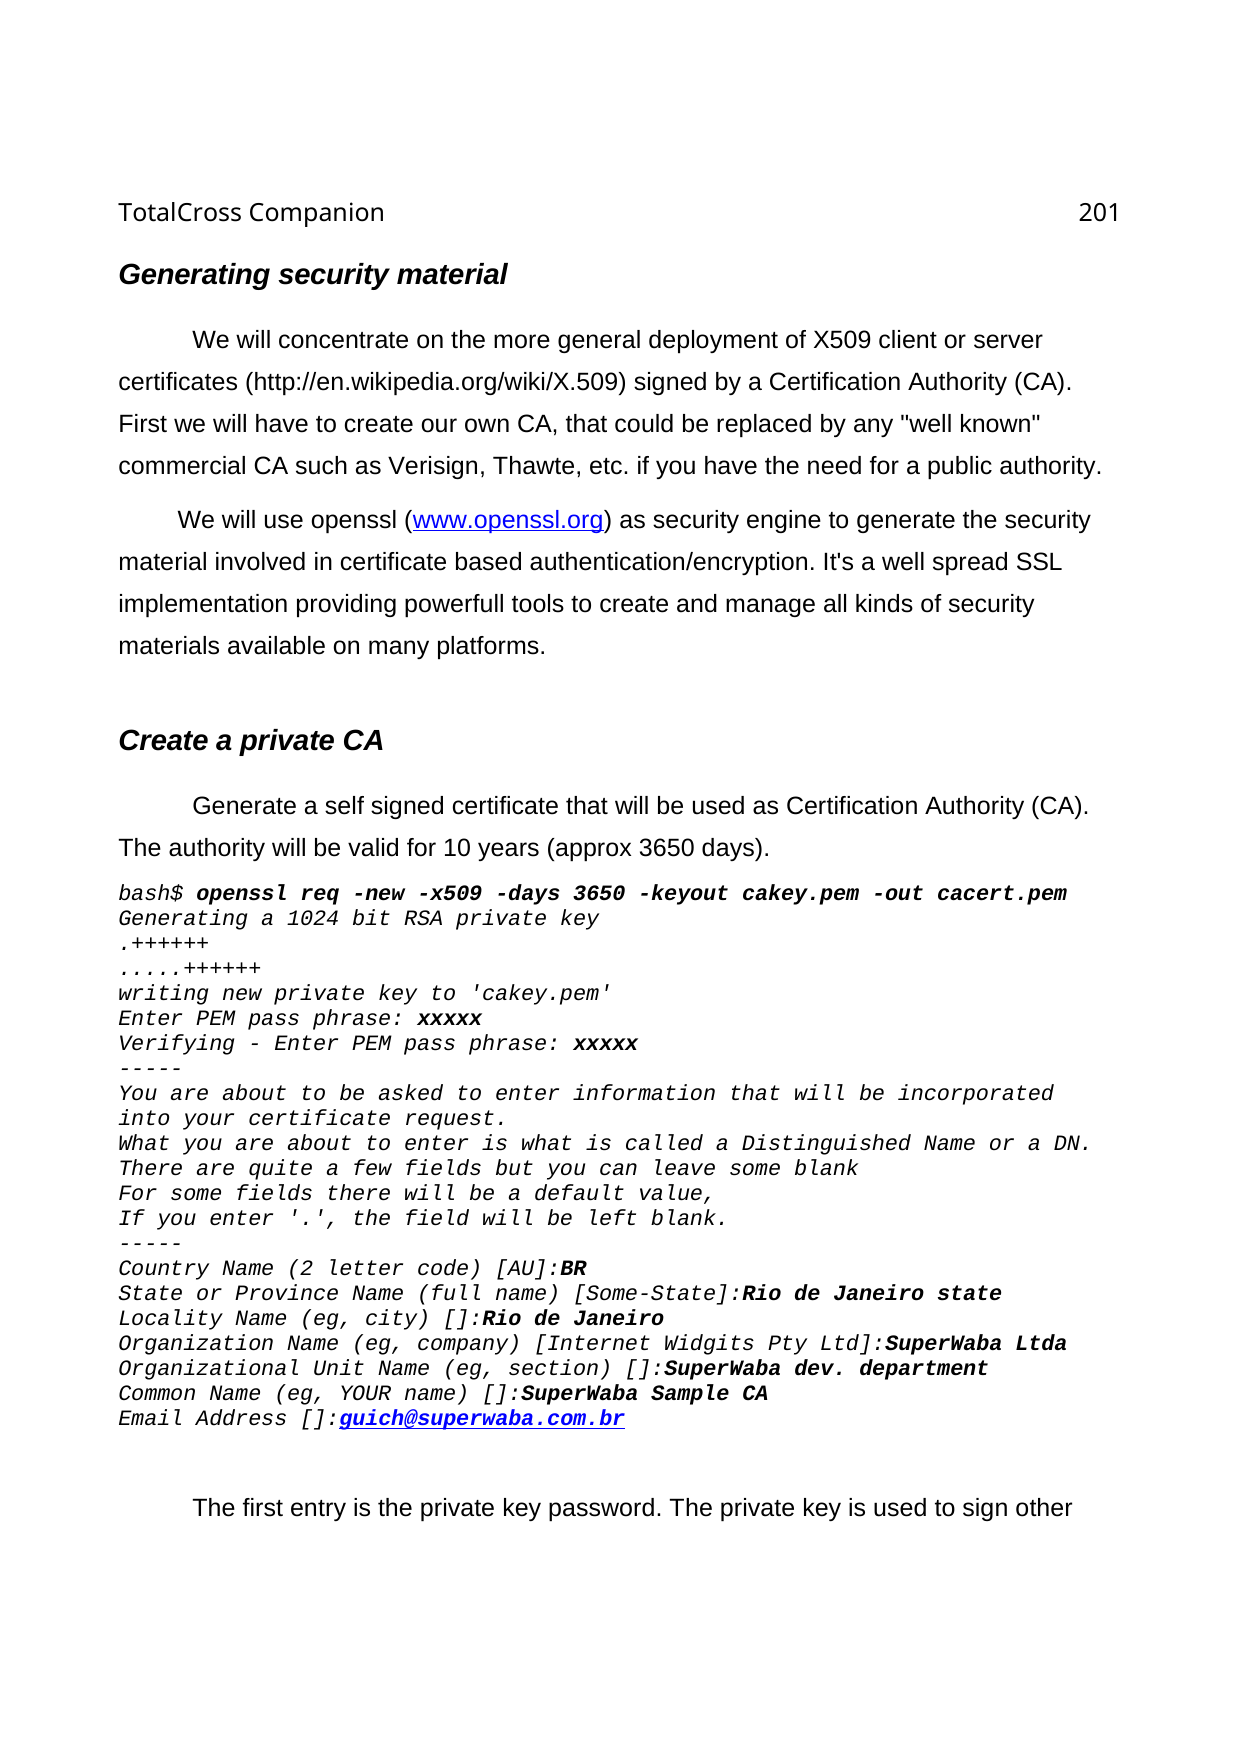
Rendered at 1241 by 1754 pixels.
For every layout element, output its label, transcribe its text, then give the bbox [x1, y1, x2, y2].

text Country Name (2 letter code) [AU]:BR [118, 1257, 1122, 1282]
text Generate a self signed certificate that will be used as Certification Authority (CA). The authority will be valid for 10 years (approx 3650 days). [118, 792, 1122, 862]
text .....++++++ [118, 957, 1122, 982]
text We will use openssl (www.openssl.org) as security engine to generate the security material involved in certificate based authentication/encryption. It's a well spread SSL implementation providing powerfull tools to create and manage all kinds of security materials available on many platforms. [118, 506, 1122, 660]
text Verifying - Enter PEM pass phrase: xxxxx [118, 1032, 1122, 1057]
subtitle Create a private CA [118, 724, 1122, 757]
text If you enter '.', the field will be left blank. [118, 1207, 1122, 1232]
text The first entry is the private key password. The private key is used to sign other [118, 1494, 1122, 1522]
text into your certificate request. [118, 1107, 1122, 1132]
text For some fields there will be a default value, [118, 1182, 1122, 1207]
text Enter PEM pass phrase: xxxxx [118, 1007, 1122, 1032]
text State or Province Name (full name) [Some-State]:Rio de Janeiro state [118, 1282, 1122, 1307]
text There are quite a few fields but you can leave some blank [118, 1157, 1122, 1182]
text Organizational Unit Name (eg, section) []:SuperWaba dev. department [118, 1357, 1122, 1382]
text Generating a 1024 bit RSA private key [118, 907, 1122, 932]
text .++++++ [118, 932, 1122, 957]
text ----- [118, 1057, 1122, 1082]
text You are about to be asked to enter information that will be incorporated [118, 1082, 1122, 1107]
subtitle Generating security material [118, 258, 1122, 291]
text Locality Name (eg, city) []:Rio de Janeiro [118, 1307, 1122, 1332]
text Organization Name (eg, company) [Internet Widgits Pty Ltd]:SuperWaba Ltda [118, 1332, 1122, 1357]
text Common Name (eg, YOUR name) []:SuperWaba Sample CA [118, 1382, 1122, 1407]
text Email Address []:guich@superwaba.com.br [118, 1407, 1122, 1432]
text bash$ openssl req -new -x509 -days 3650 -keyout cakey.pem -out cacert.pem [118, 882, 1122, 907]
text We will concentrate on the more general deployment of X509 client or server certificates (http://en.wikipedia.org/wiki/X.509) signed by a Certification Authority (CA). First we will have to create our own CA, that could be replaced by any "well known" commercial CA such as Verisign, Thawte, etc. if you have the need for a public authority. [118, 326, 1122, 480]
text What you are about to enter is what is called a Distinguished Name or a DN. [118, 1132, 1122, 1157]
text ----- [118, 1232, 1122, 1257]
text writing new private key to 'cakey.pem' [118, 982, 1122, 1007]
